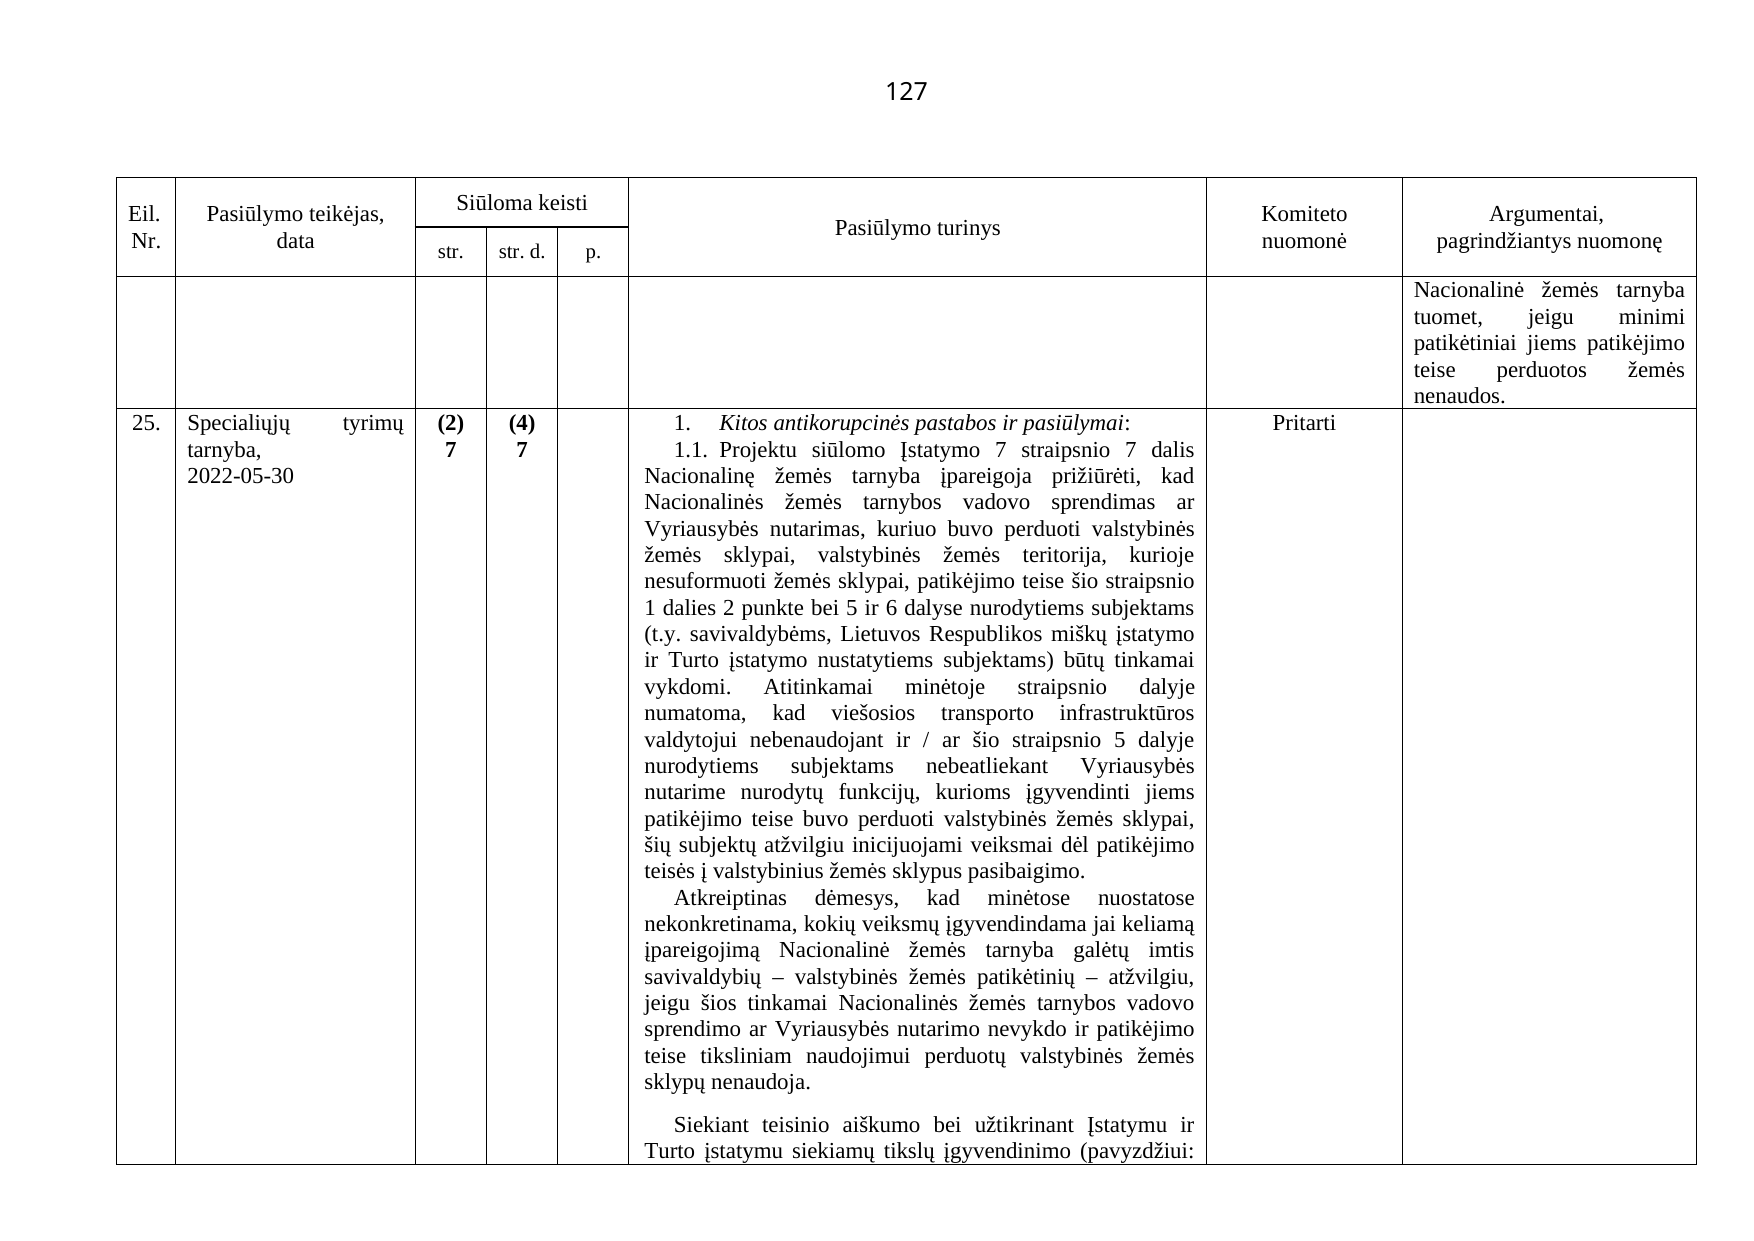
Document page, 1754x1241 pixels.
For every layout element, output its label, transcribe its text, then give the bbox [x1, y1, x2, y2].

table_header Pasiūlymo teikėjas, data [176, 178, 415, 276]
table_cell [558, 277, 628, 408]
table_cell [1403, 409, 1696, 1164]
table_cell [629, 277, 1206, 408]
table_cell (4) 7 [487, 409, 557, 1164]
table_cell Nacionalinė žemės tarnyba tuomet, jeigu minimi patikėtiniai jiems patikėjimo teise perduotos žemės nenaudos. [1403, 277, 1696, 408]
table_header Komiteto nuomonė [1207, 178, 1402, 276]
table_header Siūloma keisti [416, 178, 628, 226]
table_cell Kitos antikorupcinės pastabos ir pasiūlymai: Projektu siūlomo Įstatymo 7 straipsnio 7 dalis Nacionalinę žemės tarnyba įpareigoja prižiūrėti, kad Nacionalinės žemės tarnybos vadovo sprendimas ar Vyriausybės nutarimas, kuriuo buvo perduoti valstybinės žemės sklypai, valstybinės žemės teritorija, kurioje nesuformuoti žemės sklypai, patikėjimo teise šio straipsnio 1 dalies 2 punkte bei 5 ir 6 dalyse nurodytiems subjektams (t.y. savivaldybėms, Lietuvos Respublikos miškų įstatymo ir Turto įstatymo nustatytiems subjektams) būtų tinkamai vykdomi. Atitinkamai minėtoje straipsnio dalyje numatoma, kad viešosios transporto infrastruktūros valdytojui nebenaudojant ir / ar šio straipsnio 5 dalyje nurodytiems subjektams nebeatliekant Vyriausybės nutarime nurodytų funkcijų, kurioms įgyvendinti jiems patikėjimo teise buvo perduoti valstybinės žemės sklypai, šių subjektų atžvilgiu inicijuojami veiksmai dėl patikėjimo teisės į valstybinius žemės sklypus pasibaigimo. Atkreiptinas dėmesys, kad minėtose nuostatose nekonkretinama, kokių veiksmų įgyvendindama jai keliamą įpareigojimą Nacionalinė žemės tarnyba galėtų imtis savivaldybių – valstybinės žemės patikėtinių – atžvilgiu, jeigu šios tinkamai Nacionalinės žemės tarnybos vadovo sprendimo ar Vyriausybės nutarimo nevykdo ir patikėjimo teise tiksliniam naudojimui perduotų valstybinės žemės sklypų nenaudoja. Siekiant teisinio aiškumo bei užtikrinant Įstatymu ir Turto įstatymu siekiamų tikslų įgyvendinimo (pavyzdžiui: [629, 409, 1206, 1164]
table_cell [117, 277, 175, 408]
table_cell [1207, 277, 1402, 408]
table_cell [416, 277, 486, 408]
table_cell Pritarti [1207, 409, 1402, 1164]
table_cell str. [416, 228, 486, 276]
table_cell str. d. [487, 228, 557, 276]
table_cell 25. [117, 409, 175, 1164]
table_header Eil. Nr. [117, 178, 175, 276]
table_cell [487, 277, 557, 408]
table_cell [176, 277, 415, 408]
table_header Pasiūlymo turinys [629, 178, 1206, 276]
table_cell p. [558, 228, 628, 276]
table_cell Specialiųjų tyrimų tarnyba, 2022-05-30 [176, 409, 415, 1164]
table_cell [558, 409, 628, 1164]
table_cell (2) 7 [416, 409, 486, 1164]
table_header Argumentai, pagrindžiantys nuomonę [1403, 178, 1696, 276]
